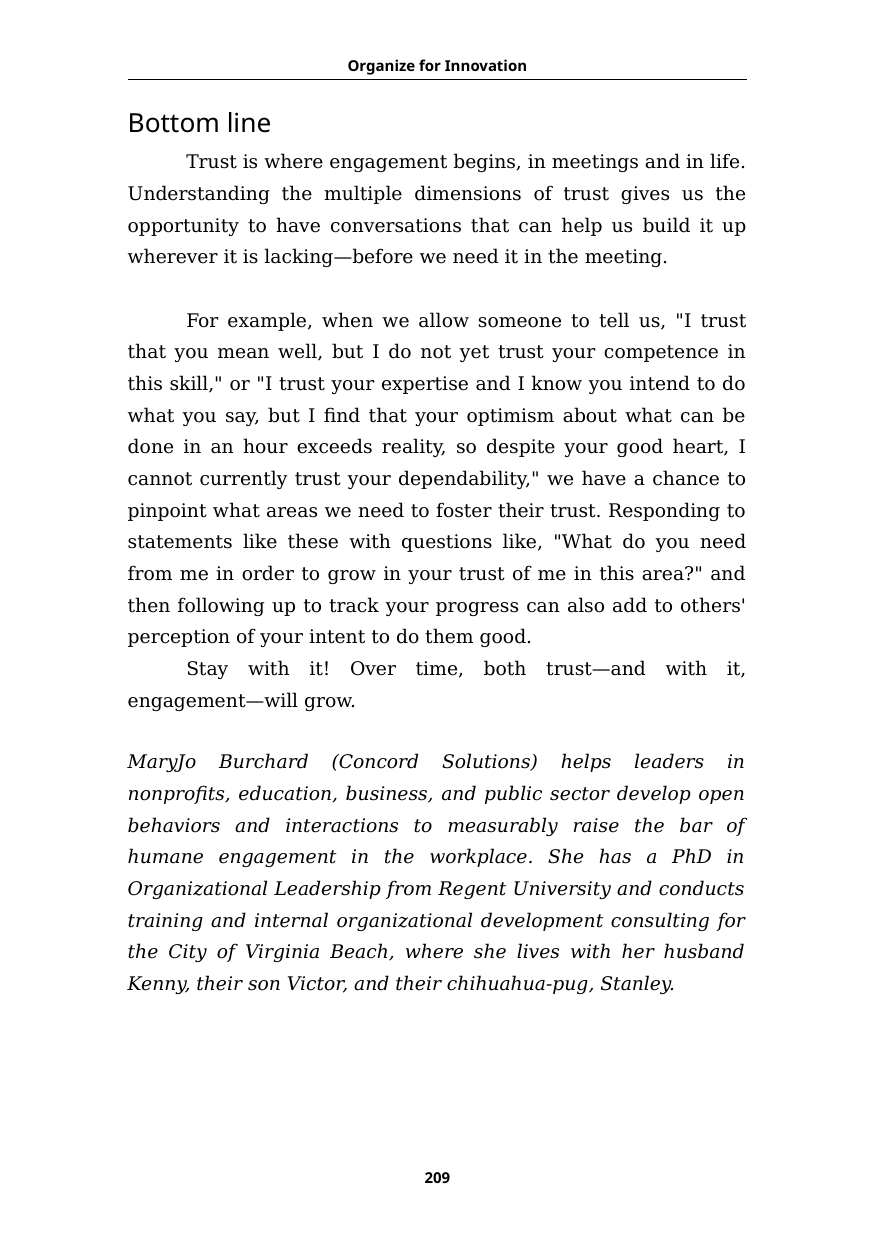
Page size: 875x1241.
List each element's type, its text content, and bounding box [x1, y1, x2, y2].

text Stay with it! Over time, both trust—and with it, engagement—will grow. [127, 658, 747, 712]
subtitle Bottom line [127, 109, 747, 139]
text For example, when we allow someone to tell us, "I trust that you mean well, but I do not yet trust your competence in this skill," or "I trust your expertise and I know you intend to do what you say, but I find that your optimism about what can be done in an hour exceeds reality, so despite your good heart, I cannot currently trust your dependability," we have a chance to pinpoint what areas we need to foster their trust. Responding to statements like these with questions like, "What do you need from me in order to grow in your trust of me in this area?" and then following up to track your progress can also add to others' perception of your intent to do them good. [127, 310, 747, 648]
text Trust is where engagement begins, in meetings and in life. Understanding the multiple dimensions of trust gives us the opportunity to have conversations that can help us build it up wherever it is lacking—before we need it in the meeting. [127, 152, 747, 268]
text MaryJo Burchard (Concord Solutions) helps leaders in nonprofits, education, business, and public sector develop open behaviors and interactions to measurably raise the bar of humane engagement in the workplace. She has a PhD in Organizational Leadership from Regent University and conducts training and internal organizational development consulting for the City of Virginia Beach, where she lives with her husband Kenny, their son Victor, and their chihuahua-pug, Stanley. [127, 752, 747, 995]
